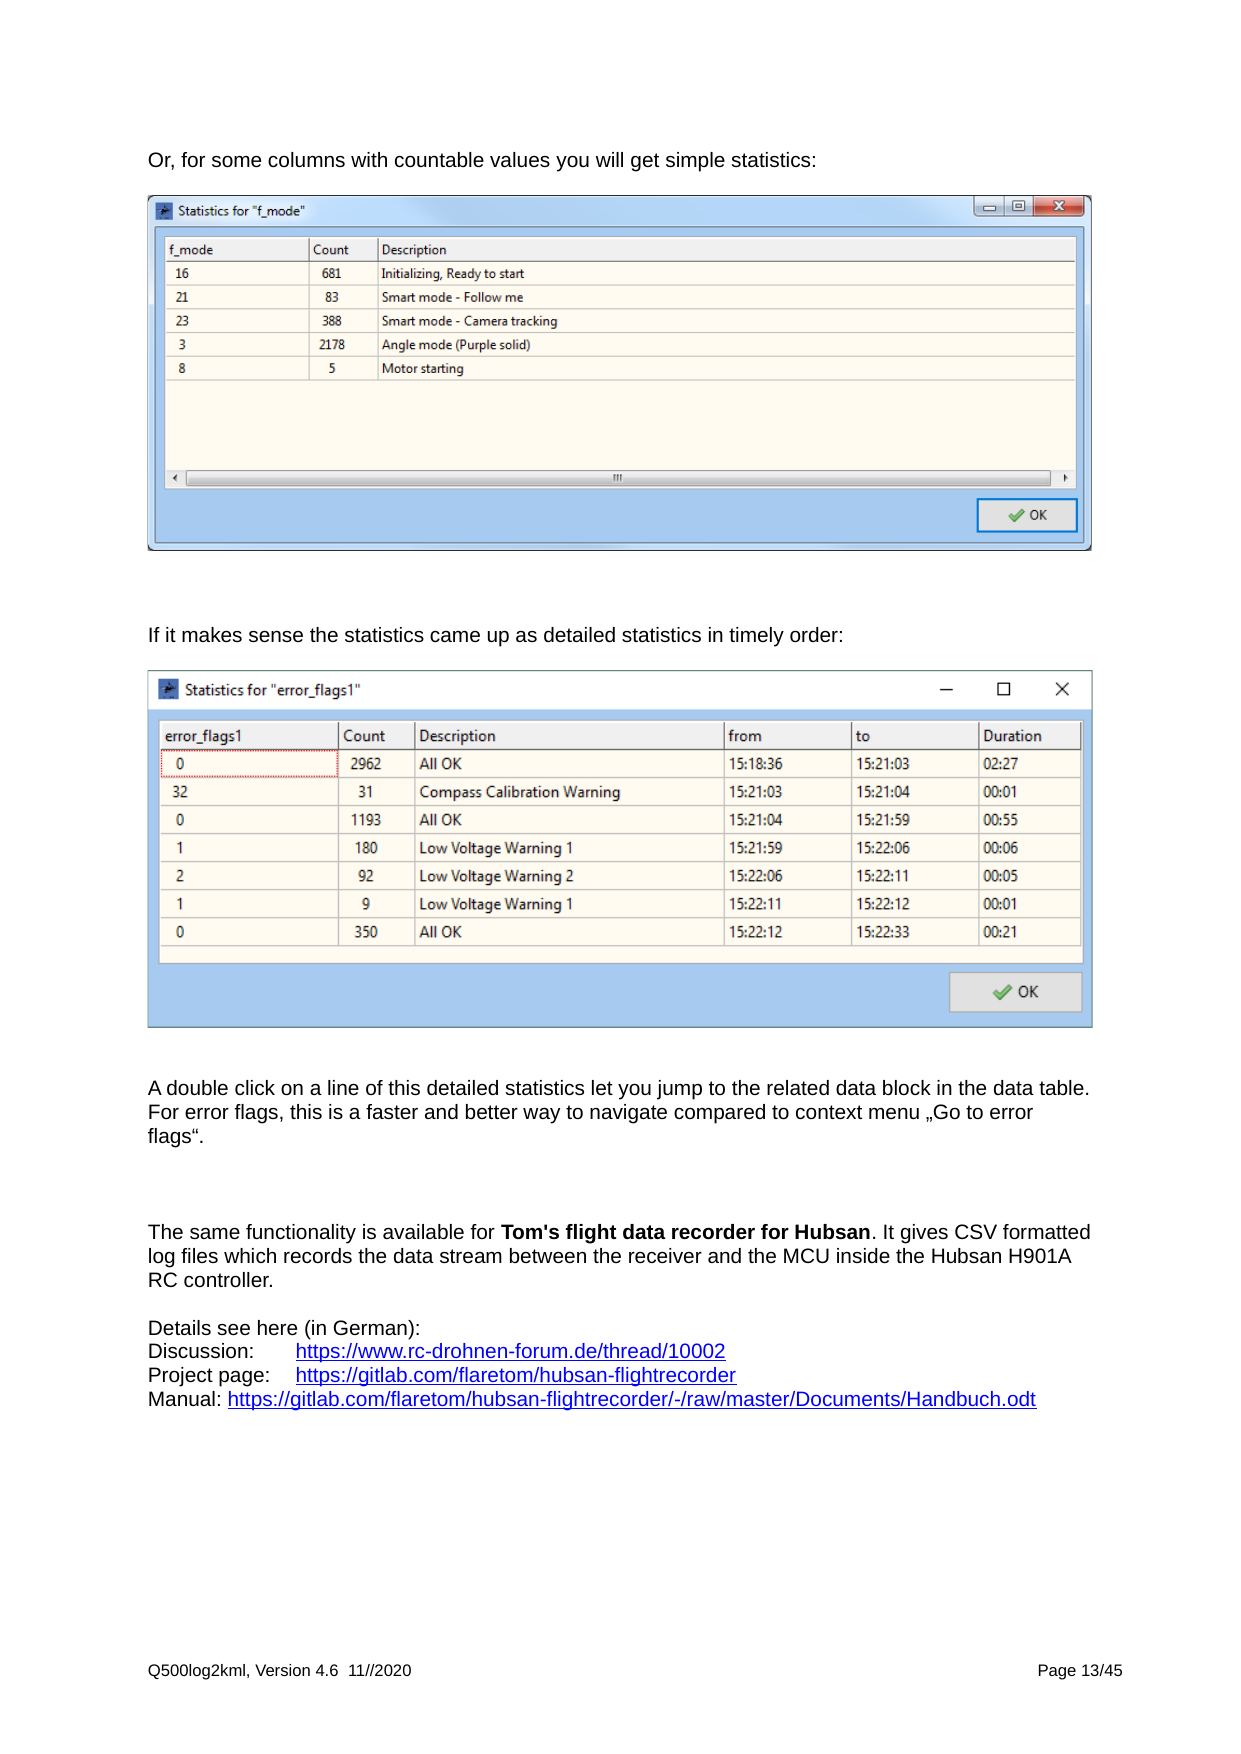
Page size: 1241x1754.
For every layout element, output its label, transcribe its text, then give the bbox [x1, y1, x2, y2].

picture [147, 195, 1092, 551]
text A double click on a line of this detailed statistics let you jump to the related data block in the data table. For error flags, this is a faster and better way to navigate compared to context menu „Go to error flags“. [148, 1076, 1093, 1148]
text The same functionality is available for Tom's flight data recorder for Hubsan. It gives CSV formatted log files which records the data stream between the receiver and the MCU inside the Hubsan H901A RC controller. [148, 1219, 1093, 1291]
text Manual: https://gitlab.com/flaretom/hubsan-flightrecorder/-/raw/master/Documents/Handbuch.odt [148, 1387, 1093, 1411]
text Discussion: https://www.rc-drohnen-forum.de/thread/10002 [148, 1339, 1093, 1363]
text Or, for some columns with countable values you will get simple statistics: [148, 148, 1093, 172]
picture [147, 670, 1093, 1028]
text If it makes sense the statistics came up as detailed statistics in timely order: [148, 623, 1093, 647]
text Project page: https://gitlab.com/flaretom/hubsan-flightrecorder [148, 1363, 1093, 1387]
text Details see here (in German): [148, 1315, 1093, 1339]
